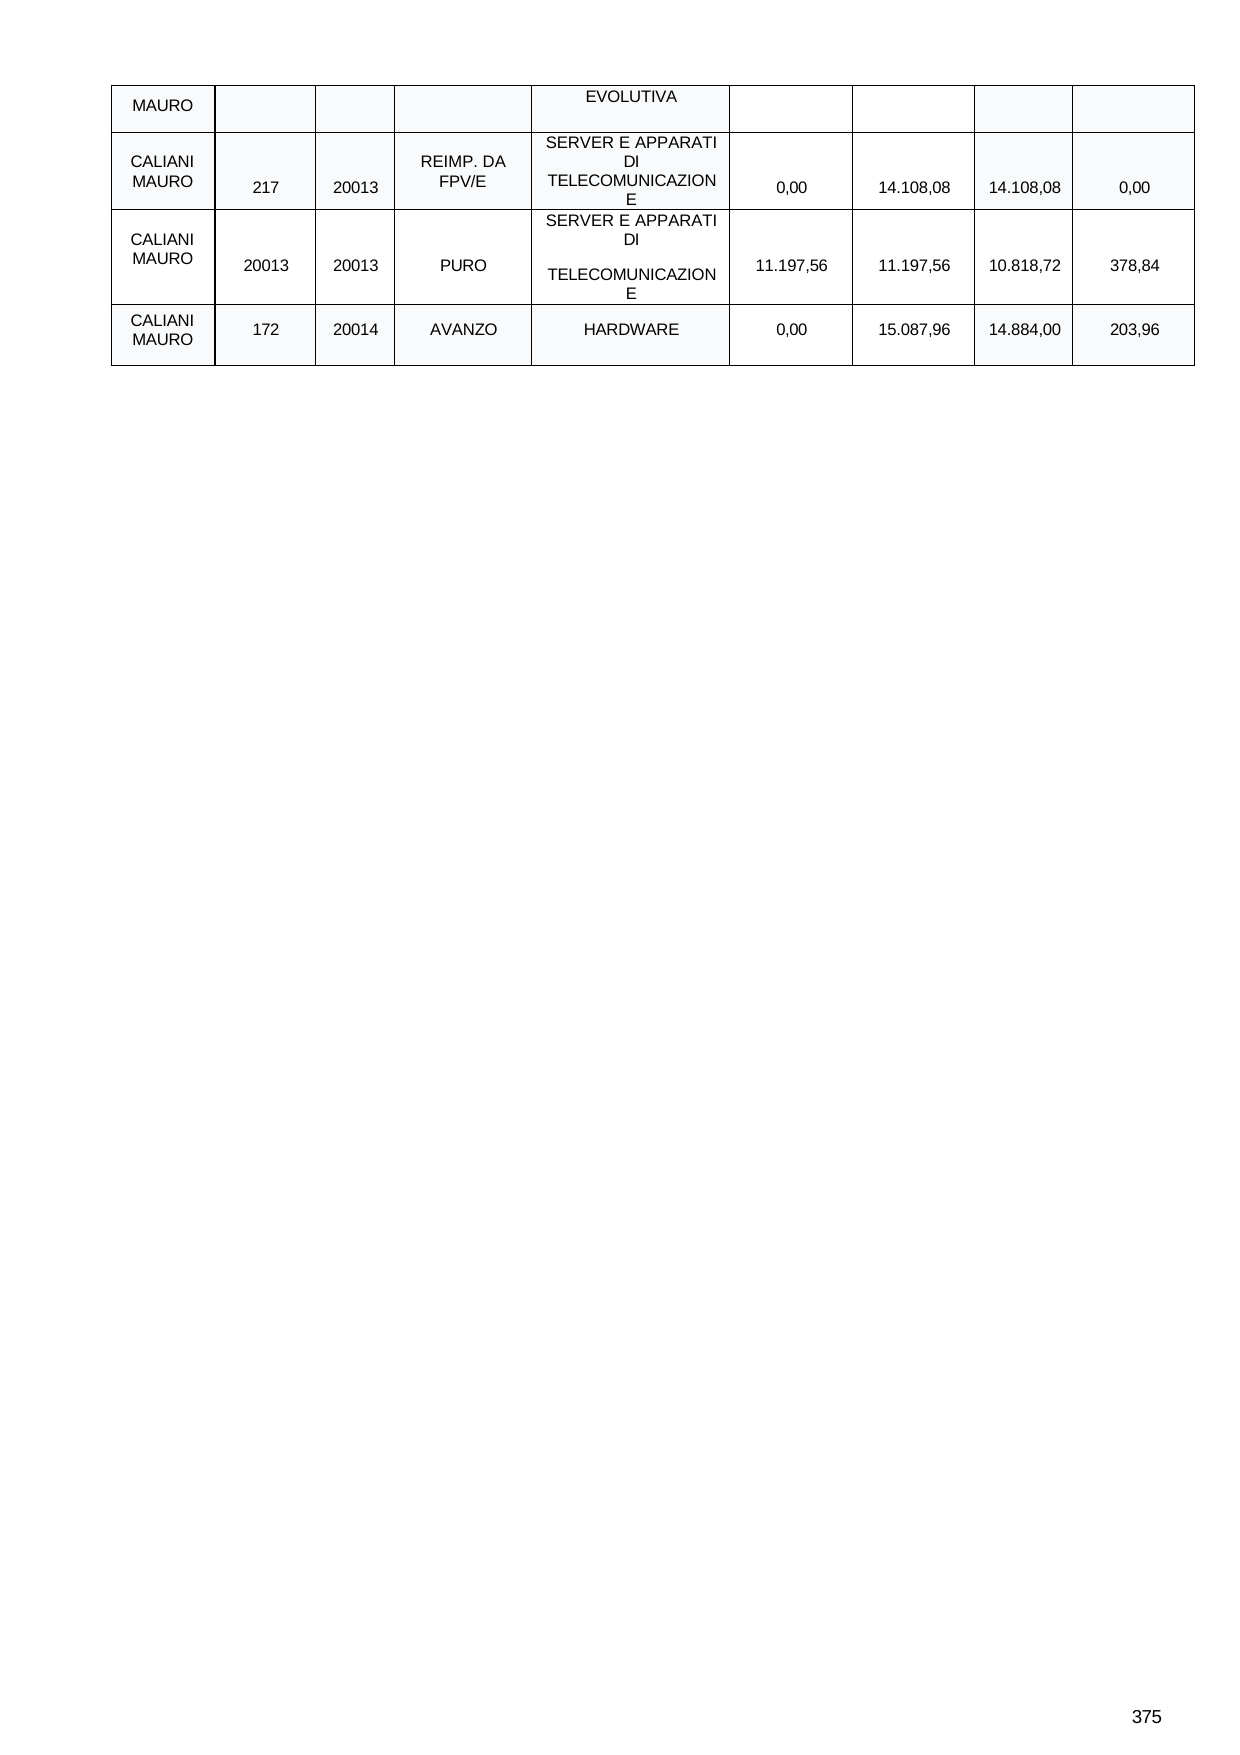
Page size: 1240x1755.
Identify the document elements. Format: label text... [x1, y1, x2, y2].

table_cell [395, 86, 531, 132]
table_cell 20014 [316, 305, 394, 365]
table_cell AVANZO [395, 305, 531, 365]
table_cell PURO [395, 210, 531, 303]
table_cell CALIANI MAURO [112, 305, 214, 365]
table_cell CALIANI MAURO [112, 210, 214, 303]
table_cell 203,96 [1073, 305, 1194, 365]
table_cell 14.108,08 [853, 133, 974, 209]
table_cell CALIANI MAURO [112, 133, 214, 209]
table_cell EVOLUTIVA [532, 86, 729, 132]
table_cell [975, 86, 1072, 132]
table_cell 10.818,72 [975, 210, 1072, 303]
table_cell REIMP. DA FPV/E [395, 133, 531, 209]
table_cell HARDWARE [532, 305, 729, 365]
table_cell 20013 [316, 210, 394, 303]
table_cell 0,00 [730, 133, 852, 209]
table_cell MAURO [112, 86, 214, 132]
table_cell [316, 86, 394, 132]
table_cell 172 [216, 305, 315, 365]
table_cell 20013 [216, 210, 315, 303]
table_cell [1073, 86, 1194, 132]
table_cell 14.884,00 [975, 305, 1072, 365]
table_cell [730, 86, 852, 132]
table_cell 378,84 [1073, 210, 1194, 303]
table_cell 11.197,56 [853, 210, 974, 303]
table_cell 0,00 [1073, 133, 1194, 209]
table_cell 217 [216, 133, 315, 209]
table_cell 15.087,96 [853, 305, 974, 365]
table_cell 20013 [316, 133, 394, 209]
table_cell 11.197,56 [730, 210, 852, 303]
table_cell SERVER E APPARATI DI TELECOMUNICAZION E [532, 210, 729, 303]
table_cell SERVER E APPARATI DI TELECOMUNICAZION E [532, 133, 729, 209]
table_cell [216, 86, 315, 132]
table_cell 0,00 [730, 305, 852, 365]
table_cell [853, 86, 974, 132]
table_cell 14.108,08 [975, 133, 1072, 209]
